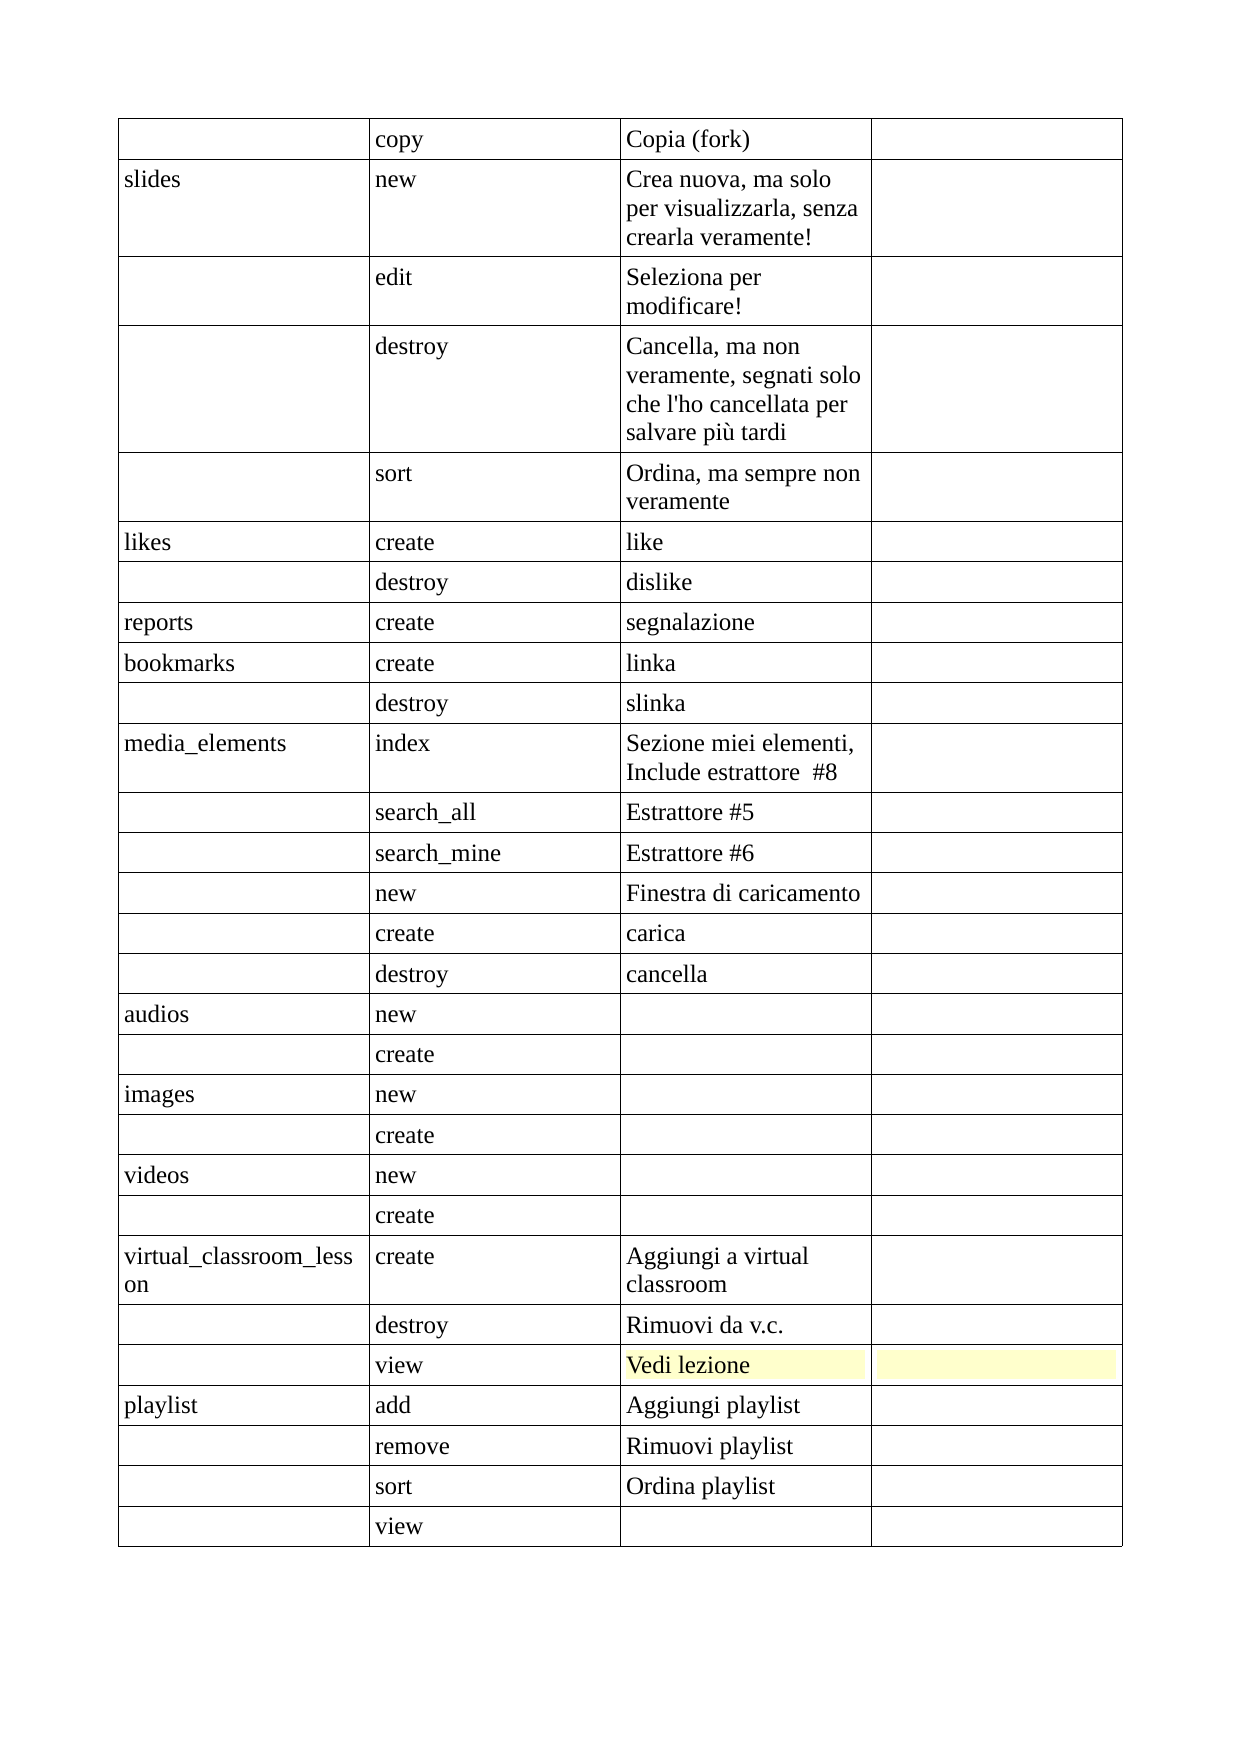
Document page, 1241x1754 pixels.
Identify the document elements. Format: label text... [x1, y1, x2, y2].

table_cell images [119, 1075, 369, 1114]
table_cell likes [119, 522, 369, 561]
table_cell [621, 994, 871, 1033]
table_cell [119, 1345, 369, 1385]
table_cell Aggiungi playlist [621, 1386, 871, 1425]
table_cell copy [370, 119, 620, 158]
table_cell search_mine [370, 833, 620, 872]
table_cell [621, 1115, 871, 1154]
table_cell remove [370, 1426, 620, 1465]
table_cell linka [621, 643, 871, 682]
table_cell videos [119, 1155, 369, 1195]
table_cell carica [621, 914, 871, 953]
table_cell [621, 1507, 871, 1546]
table_cell sort [370, 1466, 620, 1506]
table_cell destroy [370, 1305, 620, 1344]
table_cell create [370, 1115, 620, 1154]
table_cell [872, 1305, 1122, 1344]
table_cell new [370, 994, 620, 1033]
table_cell [872, 994, 1122, 1033]
table_cell edit [370, 257, 620, 325]
table_cell sort [370, 453, 620, 521]
table_cell [872, 1386, 1122, 1425]
table_cell [621, 1035, 871, 1074]
table_cell [872, 1035, 1122, 1074]
table_cell [119, 1196, 369, 1235]
table_cell reports [119, 603, 369, 642]
table_cell dislike [621, 562, 871, 602]
table_cell Finestra di caricamento [621, 873, 871, 912]
table_cell like [621, 522, 871, 561]
table_cell destroy [370, 954, 620, 993]
table_cell Rimuovi playlist [621, 1426, 871, 1465]
table_cell search_all [370, 793, 620, 832]
table_cell audios [119, 994, 369, 1033]
table_cell [872, 1155, 1122, 1195]
table_cell [872, 326, 1122, 452]
table_cell destroy [370, 683, 620, 722]
table_cell new [370, 1155, 620, 1195]
table_cell Sezione miei elementi, Include estrattore #8 [621, 724, 871, 792]
table_cell [119, 793, 369, 832]
table_cell [872, 793, 1122, 832]
table_cell [119, 1426, 369, 1465]
table_cell index [370, 724, 620, 792]
table_cell [621, 1196, 871, 1235]
table_cell [872, 562, 1122, 602]
table_cell create [370, 914, 620, 953]
table_cell bookmarks [119, 643, 369, 682]
table_cell [872, 1345, 1122, 1385]
table_cell new [370, 1075, 620, 1114]
table_cell Vedi lezione [621, 1345, 871, 1385]
table_cell [872, 522, 1122, 561]
table_cell create [370, 1035, 620, 1074]
table_cell create [370, 643, 620, 682]
table_cell [119, 257, 369, 325]
table_cell [119, 833, 369, 872]
table_cell add [370, 1386, 620, 1425]
table_cell Estrattore #5 [621, 793, 871, 832]
table_cell [621, 1155, 871, 1195]
table_cell [872, 914, 1122, 953]
table_cell view [370, 1507, 620, 1546]
table_cell [119, 1035, 369, 1074]
table_cell Rimuovi da v.c. [621, 1305, 871, 1344]
table_cell create [370, 522, 620, 561]
table_cell Aggiungi a virtual classroom [621, 1236, 871, 1304]
table_cell Seleziona per modificare! [621, 257, 871, 325]
table_cell [872, 873, 1122, 912]
table_cell [872, 1075, 1122, 1114]
table_cell [119, 873, 369, 912]
table_cell new [370, 160, 620, 256]
table_cell create [370, 603, 620, 642]
table_cell [119, 562, 369, 602]
table_cell [872, 1466, 1122, 1506]
table_cell create [370, 1196, 620, 1235]
table_cell [119, 453, 369, 521]
table_cell [119, 954, 369, 993]
table_cell [119, 1305, 369, 1344]
table_cell [872, 160, 1122, 256]
table_cell create [370, 1236, 620, 1304]
table_cell Ordina playlist [621, 1466, 871, 1506]
table_cell Ordina, ma sempre non veramente [621, 453, 871, 521]
table_cell [119, 326, 369, 452]
table_cell destroy [370, 562, 620, 602]
table_cell [872, 833, 1122, 872]
table_cell [872, 954, 1122, 993]
table_cell segnalazione [621, 603, 871, 642]
table_cell [872, 643, 1122, 682]
table_cell [119, 1115, 369, 1154]
table_cell [119, 683, 369, 722]
table_cell [119, 1466, 369, 1506]
table_cell [872, 603, 1122, 642]
table_cell slinka [621, 683, 871, 722]
table_cell [119, 914, 369, 953]
table_cell [872, 453, 1122, 521]
table_cell [872, 1507, 1122, 1546]
table_cell Crea nuova, ma solo per visualizzarla, senza crearla veramente! [621, 160, 871, 256]
table_cell media_elements [119, 724, 369, 792]
table_cell [872, 1236, 1122, 1304]
table_cell view [370, 1345, 620, 1385]
table_cell Cancella, ma non veramente, segnati solo che l'ho cancellata per salvare più tardi [621, 326, 871, 452]
table_cell [119, 1507, 369, 1546]
table_cell [872, 257, 1122, 325]
table_cell [119, 119, 369, 158]
table_cell cancella [621, 954, 871, 993]
table_cell [621, 1075, 871, 1114]
table_cell [872, 724, 1122, 792]
table_cell Copia (fork) [621, 119, 871, 158]
table_cell [872, 1196, 1122, 1235]
table_cell Estrattore #6 [621, 833, 871, 872]
table_cell virtual_classroom_lesson [119, 1236, 369, 1304]
table_cell destroy [370, 326, 620, 452]
table_cell [872, 119, 1122, 158]
table_cell [872, 1115, 1122, 1154]
table_cell slides [119, 160, 369, 256]
table_cell [872, 1426, 1122, 1465]
table_cell playlist [119, 1386, 369, 1425]
table_cell new [370, 873, 620, 912]
table_cell [872, 683, 1122, 722]
